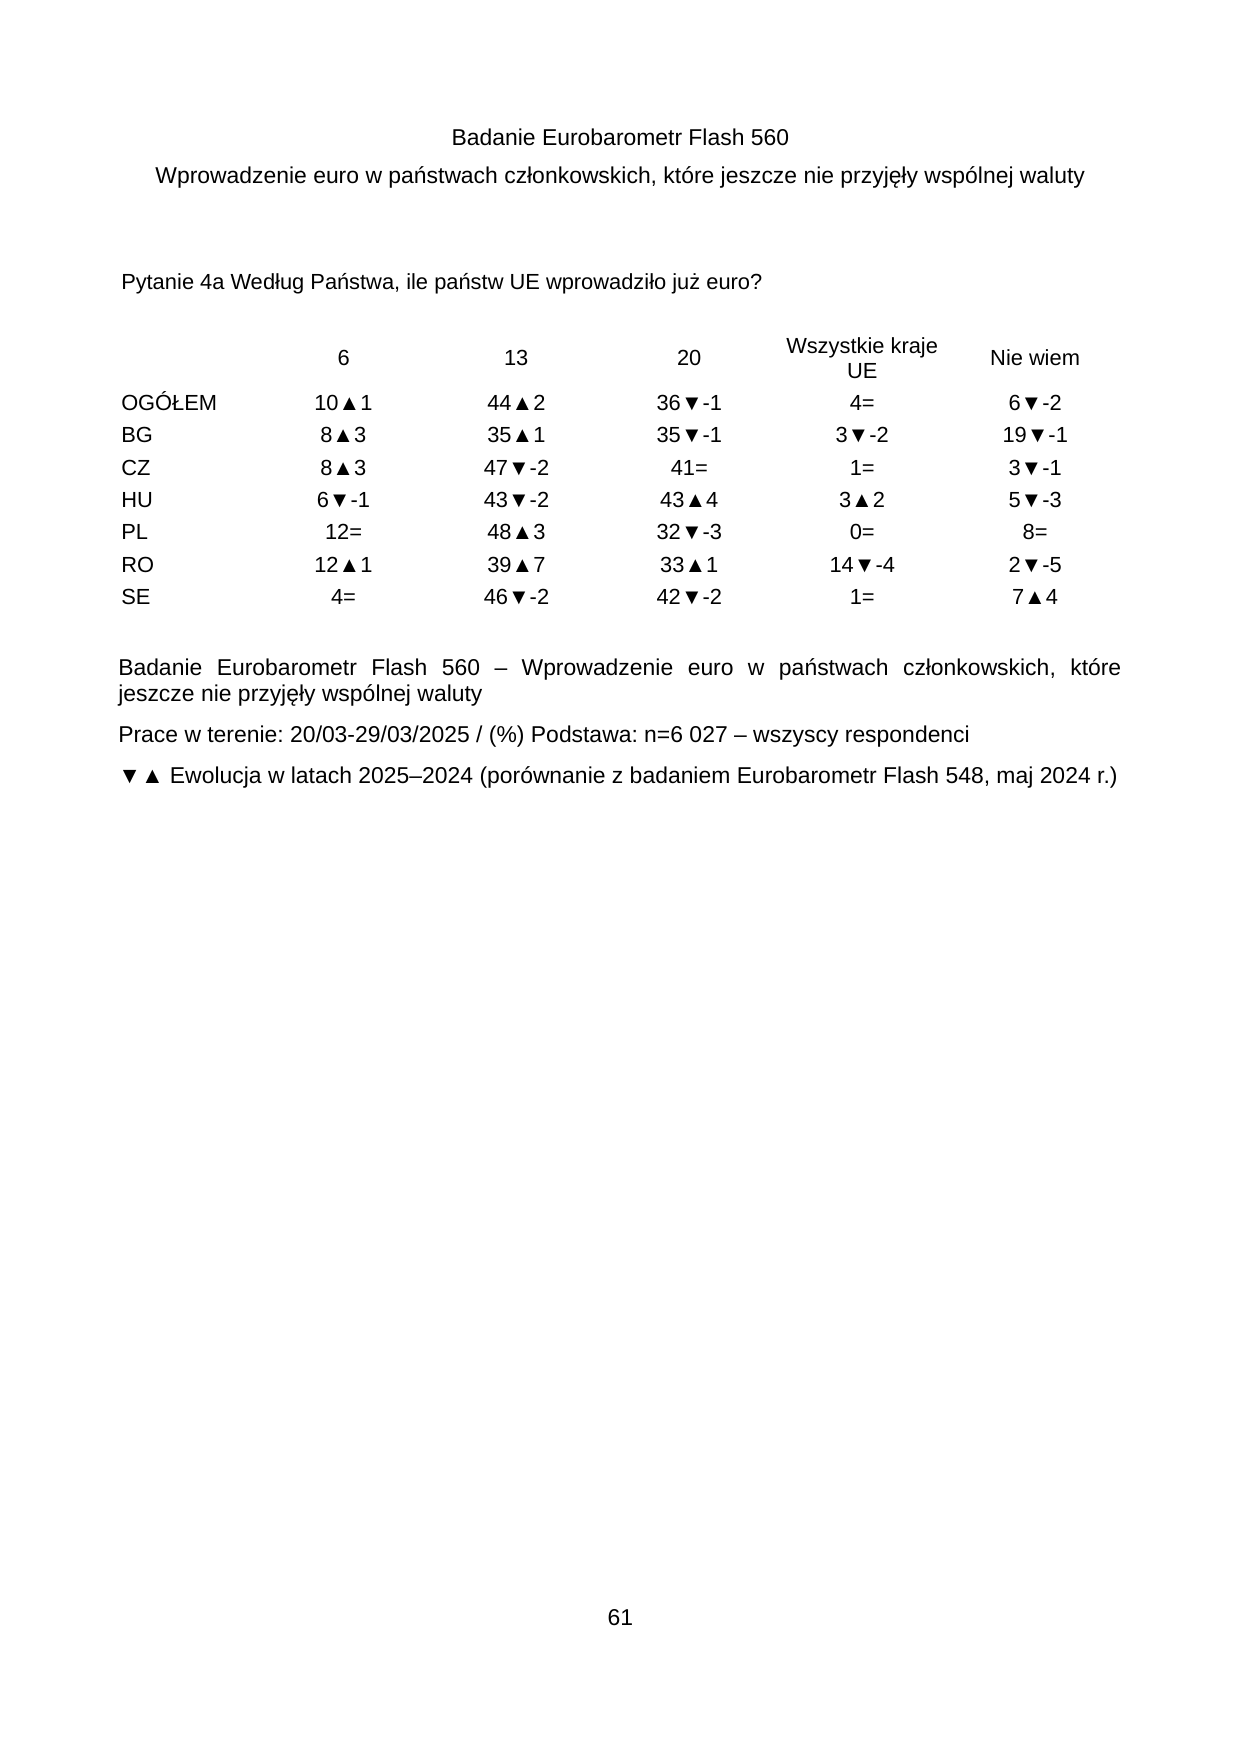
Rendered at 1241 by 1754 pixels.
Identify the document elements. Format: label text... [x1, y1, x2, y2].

table_cell 44▲2 [430, 386, 603, 418]
table_cell [776, 298, 948, 330]
table_cell 3▲2 [776, 483, 948, 516]
table_cell 41= [603, 451, 776, 483]
table_cell 48▲3 [430, 516, 603, 548]
table_cell RO [118, 548, 257, 580]
table_cell 7▲4 [949, 580, 1121, 613]
table_cell 20 [603, 330, 776, 386]
table_cell 12▲1 [257, 548, 430, 580]
table_cell 1= [776, 451, 948, 483]
table_cell 32▼-3 [603, 516, 776, 548]
table_cell HU [118, 483, 257, 516]
table_cell 6▼-1 [257, 483, 430, 516]
table_cell [949, 298, 1121, 330]
text Prace w terenie: 20/03-29/03/2025 / (%) Podstawa: n=6 027 – wszyscy respondenci [118, 721, 1122, 747]
table_cell 2▼-5 [949, 548, 1121, 580]
table_cell 43▼-2 [430, 483, 603, 516]
table_cell 8▲3 [257, 451, 430, 483]
text Badanie Eurobarometr Flash 560 – Wprowadzenie euro w państwach członkowskich, które jeszcze nie przyjęły wspólnej waluty [118, 654, 1122, 706]
table_cell 39▲7 [430, 548, 603, 580]
table_cell 46▼-2 [430, 580, 603, 613]
table_cell [603, 298, 776, 330]
table_cell 47▼-2 [430, 451, 603, 483]
table_cell Wszystkie kraje UE [776, 330, 948, 386]
table_cell PL [118, 516, 257, 548]
text ▼▲ Ewolucja w latach 2025–2024 (porównanie z badaniem Eurobarometr Flash 548, maj 2024 r.) [118, 762, 1122, 788]
table_cell 0= [776, 516, 948, 548]
table_cell 43▲4 [603, 483, 776, 516]
table_cell 35▲1 [430, 419, 603, 451]
table_cell SE [118, 580, 257, 613]
table_cell 6▼-2 [949, 386, 1121, 418]
table_cell 4= [257, 580, 430, 613]
table_cell 33▲1 [603, 548, 776, 580]
table_cell 12= [257, 516, 430, 548]
table_cell 1= [776, 580, 948, 613]
table_cell OGÓŁEM [118, 386, 257, 418]
table_cell 5▼-3 [949, 483, 1121, 516]
table_cell 36▼-1 [603, 386, 776, 418]
table_cell 19▼-1 [949, 419, 1121, 451]
table_cell [118, 330, 257, 386]
table_cell BG [118, 419, 257, 451]
table_cell [118, 298, 257, 330]
table_cell Nie wiem [949, 330, 1121, 386]
table_header Pytanie 4a Według Państwa, ile państw UE wprowadziło już euro? [118, 265, 1121, 297]
table_cell CZ [118, 451, 257, 483]
table_cell 8= [949, 516, 1121, 548]
table_cell 14▼-4 [776, 548, 948, 580]
table_cell 13 [430, 330, 603, 386]
table_cell 10▲1 [257, 386, 430, 418]
table_cell 6 [257, 330, 430, 386]
table_cell [257, 298, 430, 330]
table_cell 4= [776, 386, 948, 418]
table_cell 3▼-1 [949, 451, 1121, 483]
table_cell 3▼-2 [776, 419, 948, 451]
table_cell 8▲3 [257, 419, 430, 451]
table_cell 35▼-1 [603, 419, 776, 451]
table_cell 42▼-2 [603, 580, 776, 613]
table_cell [430, 298, 603, 330]
